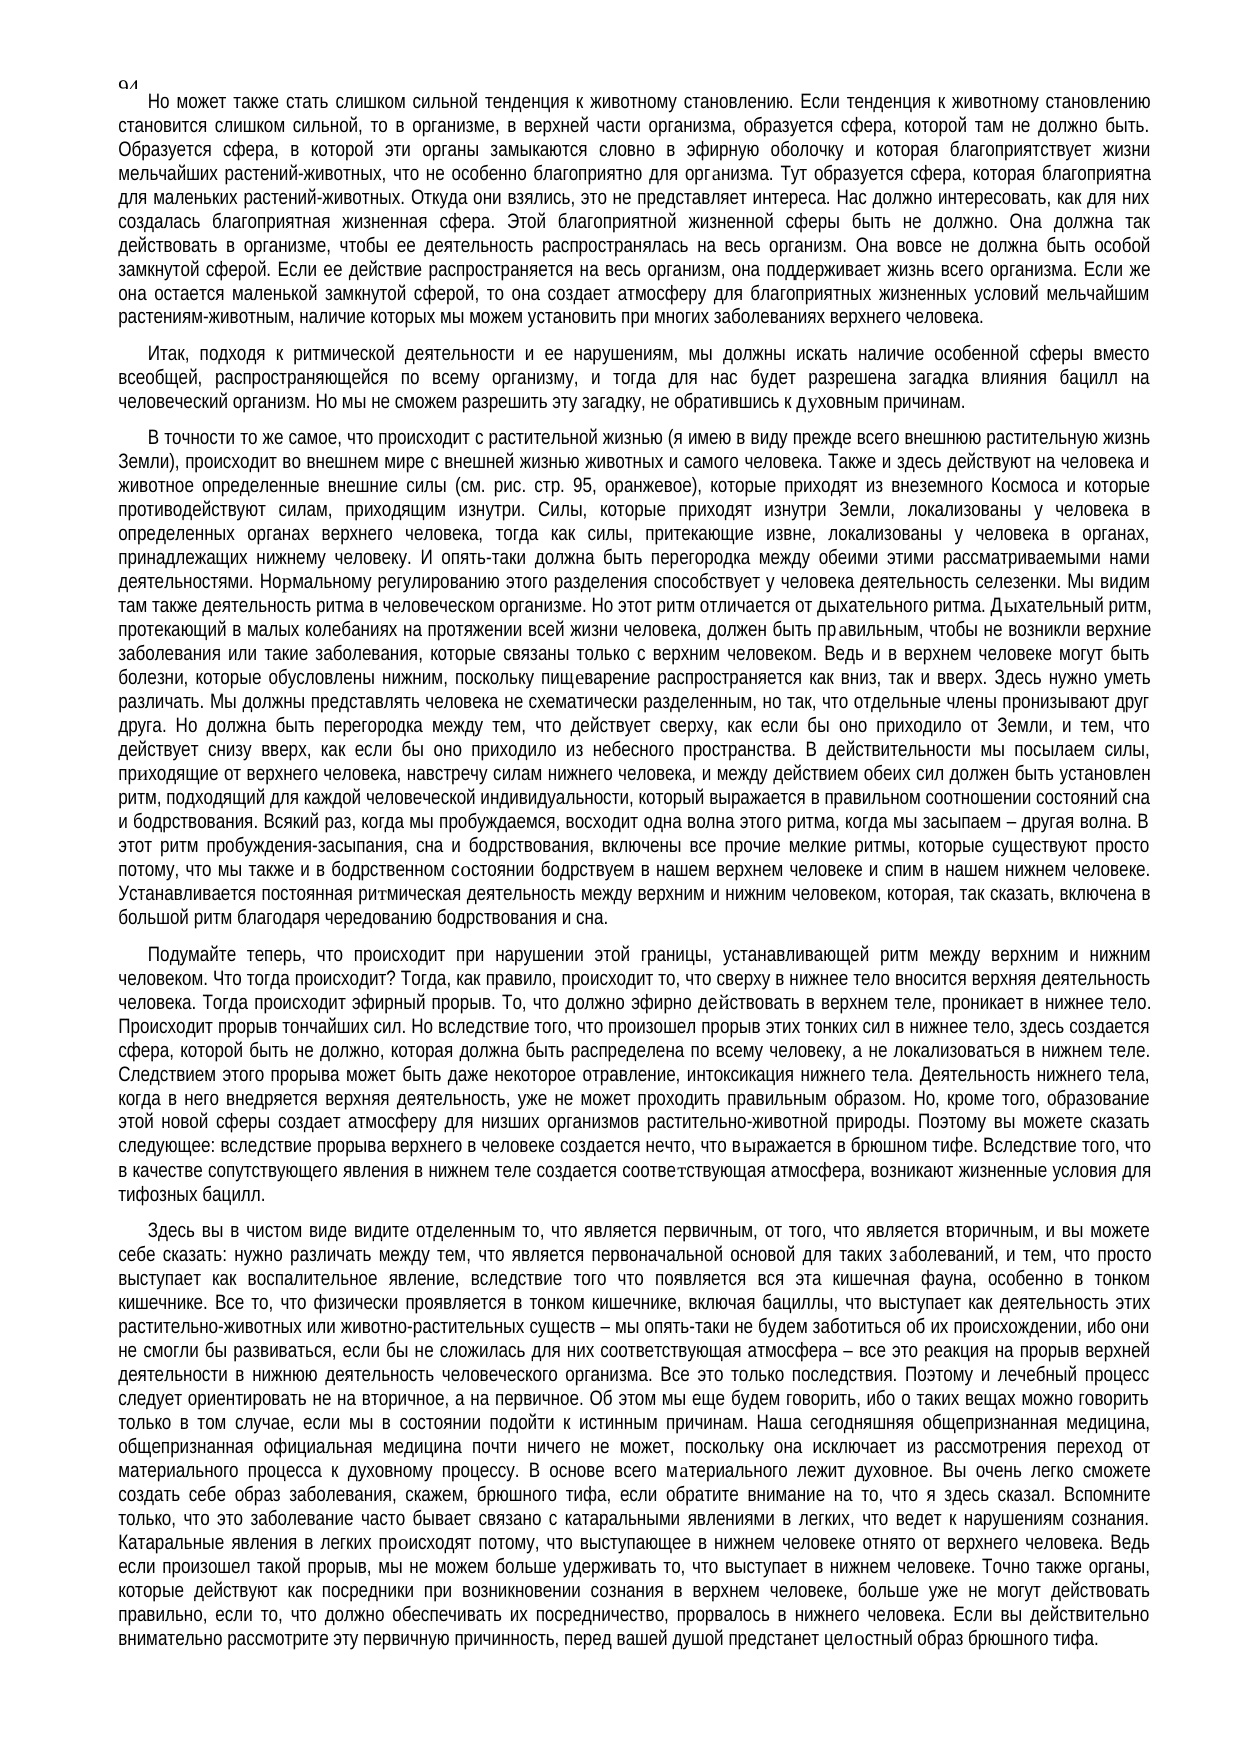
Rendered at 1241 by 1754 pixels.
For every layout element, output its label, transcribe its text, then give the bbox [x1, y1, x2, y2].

text В точности то же самое, что происходит с растительной жизнью (я имею в виду прежде всего внешнюю растительную жизнь Земли), происходит во внешнем мире с внешней жизнью животных и самого человека. Также и здесь действуют на человека и животное определенные внешние силы (см. рис. стр. 95, оранжевое), которые приходят из внеземного Космоса и которые противодействуют силам, приходящим изнутри. Силы, которые приходят изнутри Земли, локализованы у человека в определенных органах верхнего человека, тогда как силы, притекающие извне, локализованы у человека в органах, принадлежащих нижнему человеку. И опять-таки должна быть перегородка между обеими этими рассматриваемыми нами деятельностями. Нормальному регулированию этого разделения способствует у человека деятельность селезенки. Мы видим там также деятельность ритма в человеческом организме. Но этот ритм отличается от дыхательного ритма. Дыхательный ритм, протекающий в малых колебаниях на протяжении всей жизни человека, должен быть правильным, чтобы не возникли верхние заболевания или такие заболевания, которые связаны только с верхним человеком. Ведь и в верхнем человеке могут быть болезни, которые обусловлены нижним, поскольку пищеварение распространяется как вниз, так и вверх. Здесь нужно уметь различать. Мы должны представлять человека не схематически разделенным, но так, что отдельные члены пронизывают друг друга. Но должна быть перегородка между тем, что действует сверху, как если бы оно приходило от Земли, и тем, что действует снизу вверх, как если бы оно приходило из небесного пространства. В действительности мы посылаем силы, приходящие от верхнего человека, навстречу силам нижнего человека, и между действием обеих сил должен быть установлен ритм, подходящий для каждой человеческой индивидуальности, который выражается в правильном соотношении состояний сна и бодрствования. Всякий раз, когда мы пробуждаемся, восходит одна волна этого ритма, когда мы засыпаем – другая волна. В этот ритм пробуждения-засыпания, сна и бодрствования, включены все прочие мелкие ритмы, которые существуют просто потому, что мы также и в бодрственном состоянии бодрствуем в нашем верхнем человеке и спим в нашем нижнем человеке. Устанавливается постоянная ритмическая деятельность между верхним и нижним человеком, которая, так сказать, включена в большой ритм благодаря чередованию бодрствования и сна. [118, 425, 1152, 929]
text Здесь вы в чистом виде видите отделенным то, что является первичным, от того, что является вторичным, и вы можете себе сказать: нужно различать между тем, что является первоначальной основой для таких заболеваний, и тем, что просто выступает как воспалительное явление, вследствие того что появляется вся эта кишечная фауна, особенно в тонком кишечнике. Все то, что физически проявляется в тонком кишечнике, включая бациллы, что выступает как деятельность этих растительно-животных или животно-растительных существ – мы опять-таки не будем заботиться об их происхождении, ибо они не смогли бы развиваться, если бы не сложилась для них соответствующая атмосфера – все это реакция на прорыв верхней деятельности в нижнюю деятельность человеческого организма. Все это только последствия. Поэтому и лечебный процесс следует ориентировать не на вторичное, а на первичное. Об этом мы еще будем говорить, ибо о таких вещах можно говорить только в том случае, если мы в состоянии подойти к истинным причинам. Наша сегодняшняя общепризнанная медицина, общепризнанная официальная медицина почти ничего не может, поскольку она исключает из рассмотрения переход от материального процесса к духовному процессу. В основе всего материального лежит духовное. Вы очень легко сможете создать себе образ заболевания, скажем, брюшного тифа, если обратите внимание на то, что я здесь сказал. Вспомните только, что это заболевание часто бывает связано с катаральными явлениями в легких, что ведет к нарушениям сознания. Катаральные явления в легких происходят потому, что выступающее в нижнем человеке отнято от верхнего человека. Ведь если произошел такой прорыв, мы не можем больше удерживать то, что выступает в нижнем человеке. Точно также органы, которые действуют как посредники при возникновении сознания в верхнем человеке, больше уже не могут действовать правильно, если то, что должно обеспечивать их посредничество, прорвалось в нижнего человека. Если вы действительно внимательно рассмотрите эту первичную причинность, перед вашей душой предстанет целостный образ брюшного тифа. [118, 1218, 1152, 1650]
text Но может также стать слишком сильной тенденция к животному становлению. Если тенденция к животному становлению становится слишком сильной, то в организме, в верхней части организма, образуется сфера, которой там не должно быть. Образуется сфера, в которой эти органы замыкаются словно в эфирную оболочку и которая благоприятствует жизни мельчайших растений-животных, что не особенно благоприятно для организма. Тут образуется сфера, которая благоприятна для маленьких растений-животных. Откуда они взялись, это не представляет интереса. Нас должно интересовать, как для них создалась благоприятная жизненная сфера. Этой благоприятной жизненной сферы быть не должно. Она должна так действовать в организме, чтобы ее деятельность распространялась на весь организм. Она вовсе не должна быть особой замкнутой сферой. Если ее действие распространяется на весь организм, она поддерживает жизнь всего организма. Если же она остается маленькой замкнутой сферой, то она создает атмосферу для благоприятных жизненных условий мельчайшим растениям-животным, наличие которых мы можем установить при многих заболеваниях верхнего человека. [118, 89, 1152, 328]
text Подумайте теперь, что происходит при нарушении этой границы, устанавливающей ритм между верхним и нижним человеком. Что тогда происходит? Тогда, как правило, происходит то, что сверху в нижнее тело вносится верхняя деятельность человека. Тогда происходит эфирный прорыв. То, что должно эфирно действовать в верхнем теле, проникает в нижнее тело. Происходит прорыв тончайших сил. Но вследствие того, что произошел прорыв этих тонких сил в нижнее тело, здесь создается сфера, которой быть не должно, которая должна быть распределена по всему человеку, а не локализоваться в нижнем теле. Следствием этого прорыва может быть даже некоторое отравление, интоксикация нижнего тела. Деятельность нижнего тела, когда в него внедряется верхняя деятельность, уже не может проходить правильным образом. Но, кроме того, образование этой новой сферы создает атмосферу для низших организмов растительно-животной природы. Поэтому вы можете сказать следующее: вследствие прорыва верхнего в человеке создается нечто, что выражается в брюшном тифе. Вследствие того, что в качестве сопутствующего явления в нижнем теле создается соответствующая атмосфера, возникают жизненные условия для тифозных бацилл. [118, 942, 1152, 1206]
text Итак, подходя к ритмической деятельности и ее нарушениям, мы должны искать наличие особенной сферы вместо всеобщей, распространяющейся по всему организму, и тогда для нас будет разрешена загадка влияния бацилл на человеческий организм. Но мы не сможем разрешить эту загадку, не обратившись к духовным причинам. [118, 341, 1152, 413]
